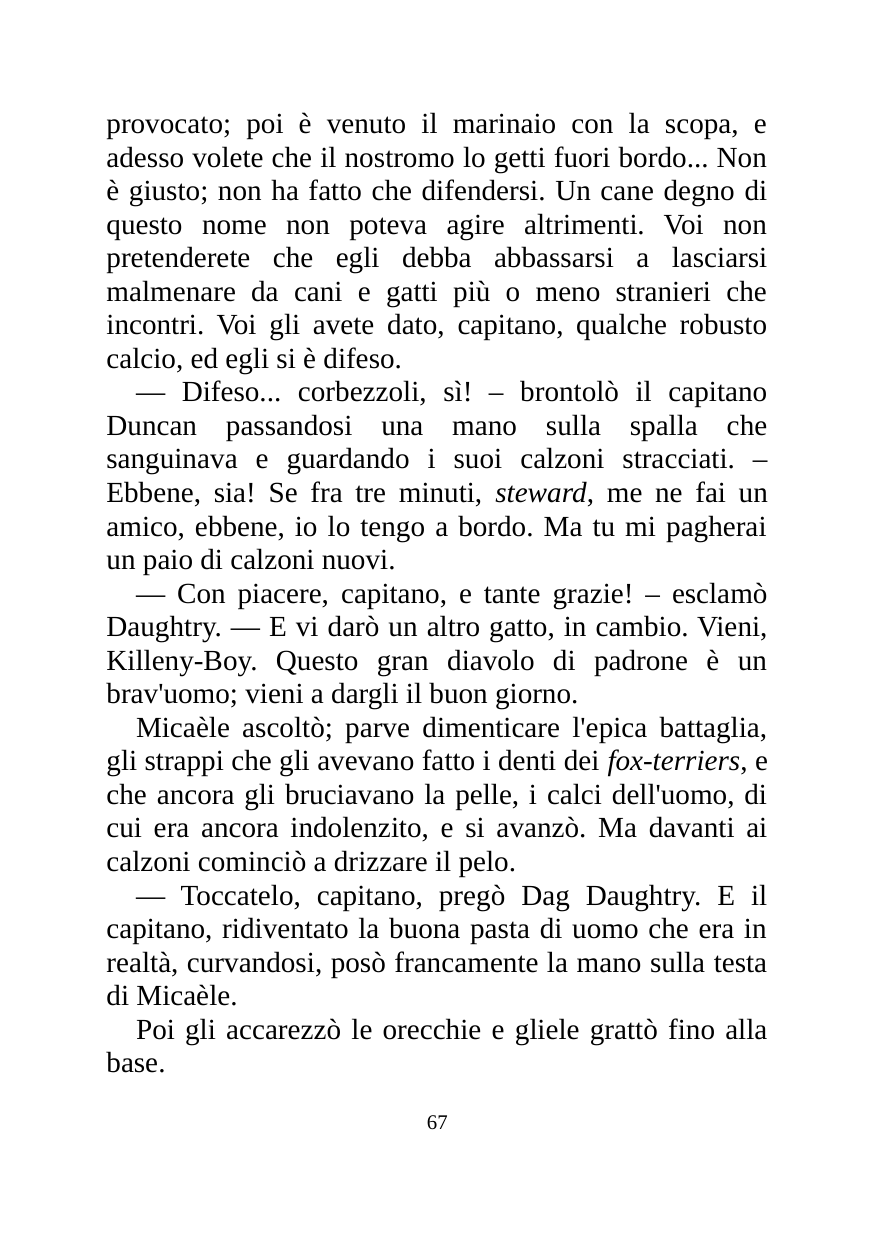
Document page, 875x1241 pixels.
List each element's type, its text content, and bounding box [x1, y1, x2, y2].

text — Difeso... corbezzoli, sì! – brontolò il capitano Duncan passandosi una mano sulla spalla che sanguinava e guardando i suoi calzoni stracciati. – Ebbene, sia! Se fra tre minuti, steward, me ne fai un amico, ebbene, io lo tengo a bordo. Ma tu mi pagherai un paio di calzoni nuovi. [106, 374, 768, 576]
text — Con piacere, capitano, e tante grazie! – esclamò Daughtry. — E vi darò un altro gatto, in cambio. Vieni, Killeny-Boy. Questo gran diavolo di padrone è un brav'uomo; vieni a dargli il buon giorno. [106, 576, 768, 710]
text provocato; poi è venuto il marinaio con la scopa, e adesso volete che il nostromo lo getti fuori bordo... Non è giusto; non ha fatto che difendersi. Un cane degno di questo nome non poteva agire altrimenti. Voi non pretenderete che egli debba abbassarsi a lasciarsi malmenare da cani e gatti più o meno stranieri che incontri. Voi gli avete dato, capitano, qualche robusto calcio, ed egli si è difeso. [106, 106, 768, 374]
text — Toccatelo, capitano, pregò Dag Daughtry. E il capitano, ridiventato la buona pasta di uomo che era in realtà, curvandosi, posò francamente la mano sulla testa di Micaèle. [106, 878, 768, 1012]
text Micaèle ascoltò; parve dimenticare l'epica battaglia, gli strappi che gli avevano fatto i denti dei fox-terriers, e che ancora gli bruciavano la pelle, i calci dell'uomo, di cui era ancora indolenzito, e si avanzò. Ma davanti ai calzoni cominciò a drizzare il pelo. [106, 710, 768, 878]
text Poi gli accarezzò le orecchie e gliele grattò fino alla base. [106, 1012, 768, 1079]
